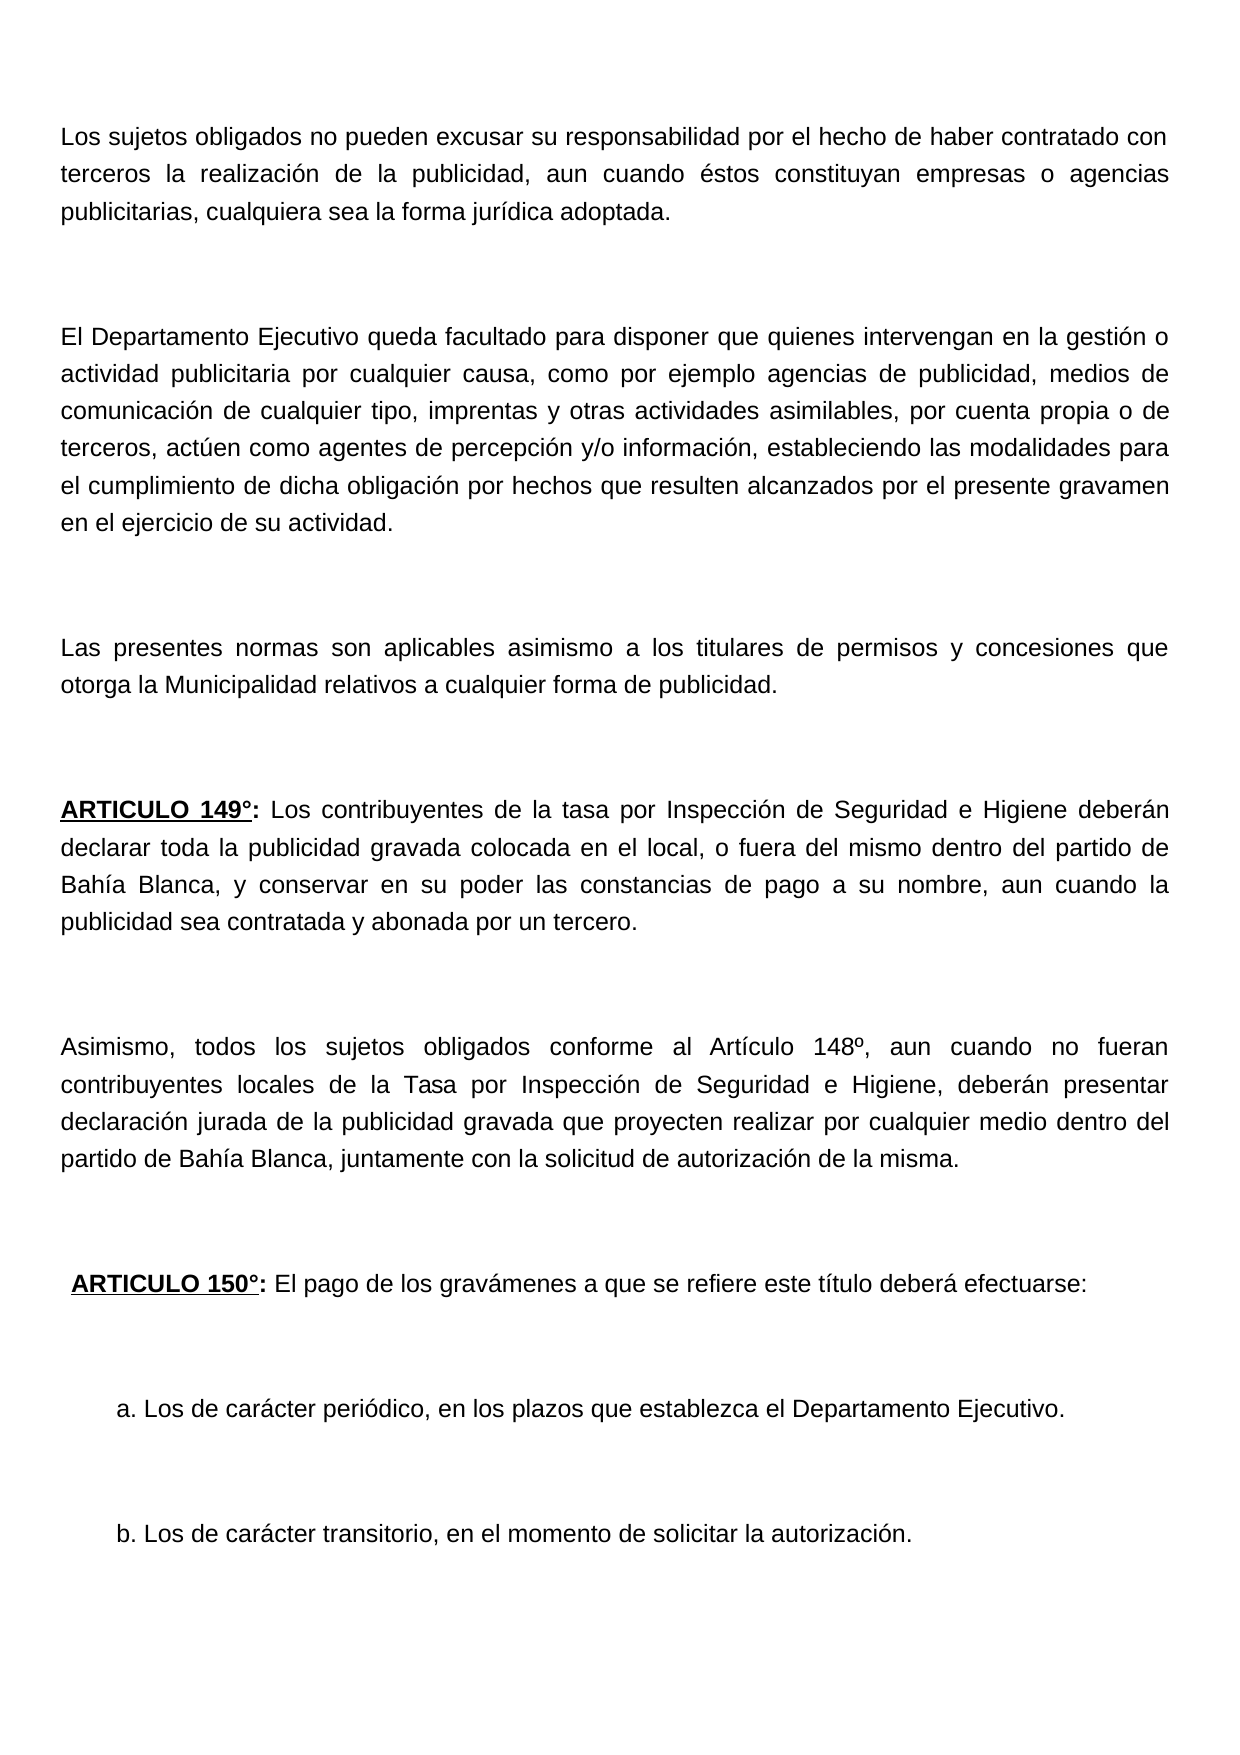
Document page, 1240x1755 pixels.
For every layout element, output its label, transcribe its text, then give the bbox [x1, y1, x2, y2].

text Asimismo, todos los sujetos obligados conforme al Artículo 148º, aun cuando no fueran contribuyentes locales de la Tasa por Inspección de Seguridad e Higiene, deberán presentar declaración jurada de la publicidad gravada que proyecten realizar por cualquier medio dentro del partido de Bahía Blanca, juntamente con la solicitud de autorización de la misma. [60, 1032, 1169, 1173]
list Los de carácter periódico, en los plazos que establezca el Departamento Ejecutivo. [116, 1394, 1181, 1423]
text ARTICULO 149°: Los contribuyentes de la tasa por Inspección de Seguridad e Higiene deberán declarar toda la publicidad gravada colocada en el local, o fuera del mismo dentro del partido de Bahía Blanca, y conservar en su poder las constancias de pago a su nombre, aun cuando la publicidad sea contratada y abonada por un tercero. [60, 795, 1170, 936]
text ARTICULO 150°: El pago de los gravámenes a que se refiere este título deberá efectuarse: [71, 1269, 1181, 1298]
text El Departamento Ejecutivo queda facultado para disponer que quienes intervengan en la gestión o actividad publicitaria por cualquier causa, como por ejemplo agencias de publicidad, medios de comunicación de cualquier tipo, imprentas y otras actividades asimilables, por cuenta propia o de terceros, actúen como agentes de percepción y/o información, estableciendo las modalidades para el cumplimiento de dicha obligación por hechos que resulten alcanzados por el presente gravamen en el ejercicio de su actividad. [60, 322, 1170, 537]
text Las presentes normas son aplicables asimismo a los titulares de permisos y concesiones que otorga la Municipalidad relativos a cualquier forma de publicidad. [60, 633, 1169, 699]
text Los sujetos obligados no pueden excusar su responsabilidad por el hecho de haber contratado con terceros la realización de la publicidad, aun cuando éstos constituyan empresas o agencias publicitarias, cualquiera sea la forma jurídica adoptada. [60, 122, 1169, 225]
list Los de carácter transitorio, en el momento de solicitar la autorización. [116, 1519, 1181, 1548]
